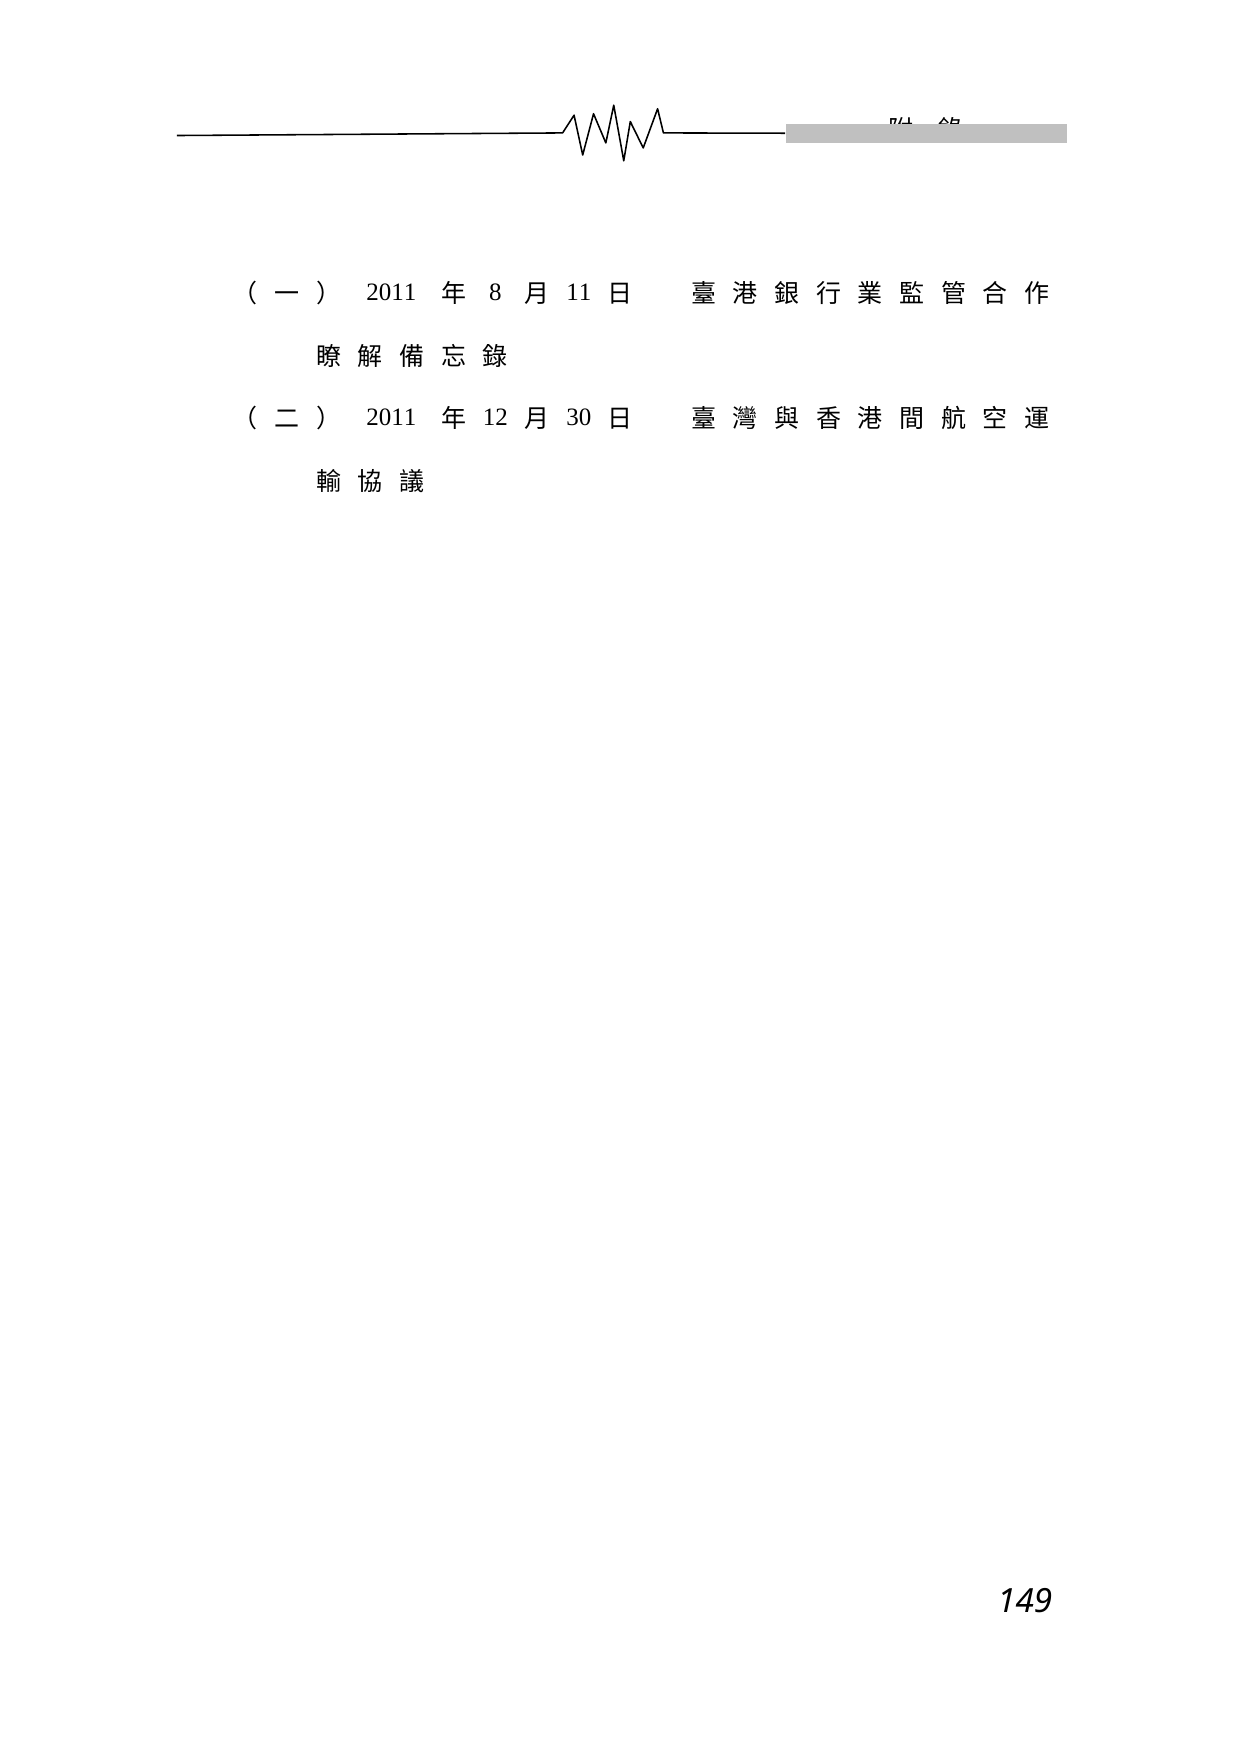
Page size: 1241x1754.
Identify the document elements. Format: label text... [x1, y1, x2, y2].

text （二）2011年12月30日 臺灣與香港間航空運輸協議 [207, 375, 1058, 500]
text （一）2011年8月11日 臺港銀行業監管合作瞭解備忘錄 [207, 250, 1058, 375]
